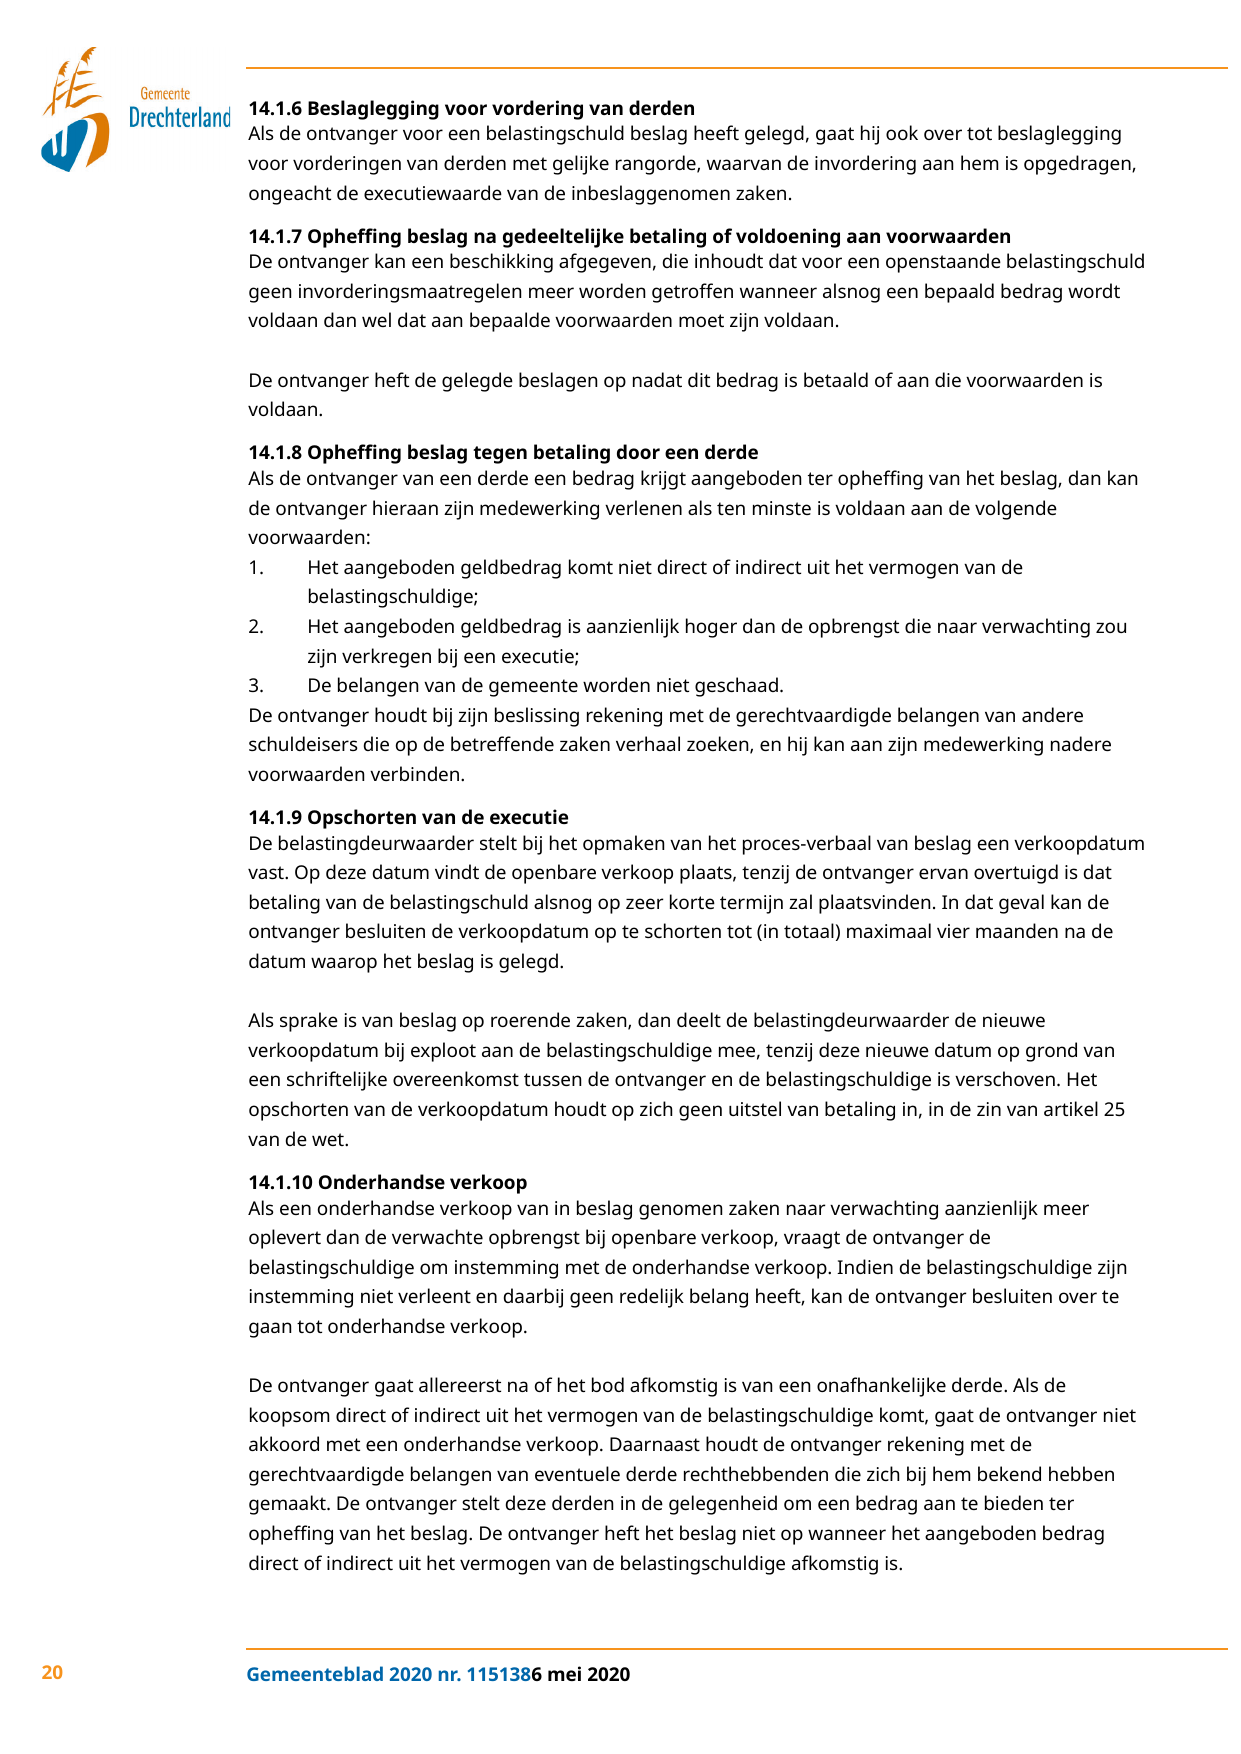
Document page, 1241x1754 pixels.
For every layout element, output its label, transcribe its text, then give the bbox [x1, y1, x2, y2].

text De ontvanger gaat allereerst na of het bod afkomstig is van een onafhankelijke derde. Als de koopsom direct of indirect uit het vermogen van de belastingschuldige komt, gaat de ontvanger niet akkoord met een onderhandse verkoop. Daarnaast houdt de ontvanger rekening met de gerechtvaardigde belangen van eventuele derde rechthebbenden die zich bij hem bekend hebben gemaakt. De ontvanger stelt deze derden in de gelegenheid om een bedrag aan te bieden ter opheffing van het beslag. De ontvanger heft het beslag niet op wanneer het aangeboden bedrag direct of indirect uit het vermogen van de belastingschuldige afkomstig is. [248, 1372, 1152, 1575]
picture [226, 115, 231, 124]
text De ontvanger houdt bij zijn beslissing rekening met de gerechtvaardigde belangen van andere schuldeisers die op de betreffende zaken verhaal zoeken, en hij kan aan zijn medewerking nadere voorwaarden verbinden. [248, 702, 1152, 787]
text De ontvanger kan een beschikking afgegeven, die inhoudt dat voor een openstaande belastingschuld geen invorderingsmaatregelen meer worden getroffen wanneer alsnog een bepaald bedrag wordt voldaan dan wel dat aan bepaalde voorwaarden moet zijn voldaan. [248, 248, 1152, 333]
text 14.1.7 Opheffing beslag na gedeeltelijke betaling of voldoening aan voorwaarden [248, 223, 1152, 248]
text 14.1.6 Beslaglegging voor vordering van derden [248, 95, 1152, 121]
text 14.1.9 Opschorten van de executie [248, 804, 1152, 830]
list Het aangeboden geldbedrag komt niet direct of indirect uit het vermogen van de belastingschuldige; [248, 554, 1152, 609]
text 14.1.10 Onderhandse verkoop [248, 1169, 1152, 1195]
list De belangen van de gemeente worden niet geschaad. [248, 672, 1152, 698]
text 14.1.8 Opheffing beslag tegen betaling door een derde [248, 439, 1152, 465]
list Het aangeboden geldbedrag is aanzienlijk hoger dan de opbrengst die naar verwachting zou zijn verkregen bij een executie; [248, 613, 1152, 668]
text De ontvanger heft de gelegde beslagen op nadat dit bedrag is betaald of aan die voorwaarden is voldaan. [248, 367, 1152, 422]
text De belastingdeurwaarder stelt bij het opmaken van het proces-verbaal van beslag een verkoopdatum vast. Op deze datum vindt de openbare verkoop plaats, tenzij de ontvanger ervan overtuigd is dat betaling van de belastingschuld alsnog op zeer korte termijn zal plaatsvinden. In dat geval kan de ontvanger besluiten de verkoopdatum op te schorten tot (in totaal) maximaal vier maanden na de datum waarop het beslag is gelegd. [248, 830, 1152, 974]
text Als een onderhandse verkoop van in beslag genomen zaken naar verwachting aanzienlijk meer oplevert dan de verwachte opbrengst bij openbare verkoop, vraagt de ontvanger de belastingschuldige om instemming met de onderhandse verkoop. Indien de belastingschuldige zijn instemming niet verleent en daarbij geen redelijk belang heeft, kan de ontvanger besluiten over te gaan tot onderhandse verkoop. [248, 1195, 1152, 1339]
text Als sprake is van beslag op roerende zaken, dan deelt de belastingdeurwaarder de nieuwe verkoopdatum bij exploot aan de belastingschuldige mee, tenzij deze nieuwe datum op grond van een schriftelijke overeenkomst tussen de ontvanger en de belastingschuldige is verschoven. Het opschorten van de verkoopdatum houdt op zich geen uitstel van betaling in, in de zin van artikel 25 van de wet. [248, 1007, 1152, 1152]
text Als de ontvanger voor een belastingschuld beslag heeft gelegd, gaat hij ook over tot beslaglegging voor vorderingen van derden met gelijke rangorde, waarvan de invordering aan hem is opgedragen, ongeacht de executiewaarde van de inbeslaggenomen zaken. [248, 121, 1152, 205]
picture [41, 158, 64, 172]
picture [41, 47, 231, 172]
text Als de ontvanger van een derde een bedrag krijgt aangeboden ter opheffing van het beslag, dan kan de ontvanger hieraan zijn medewerking verlenen als ten minste is voldaan aan de volgende voorwaarden: [248, 465, 1152, 550]
